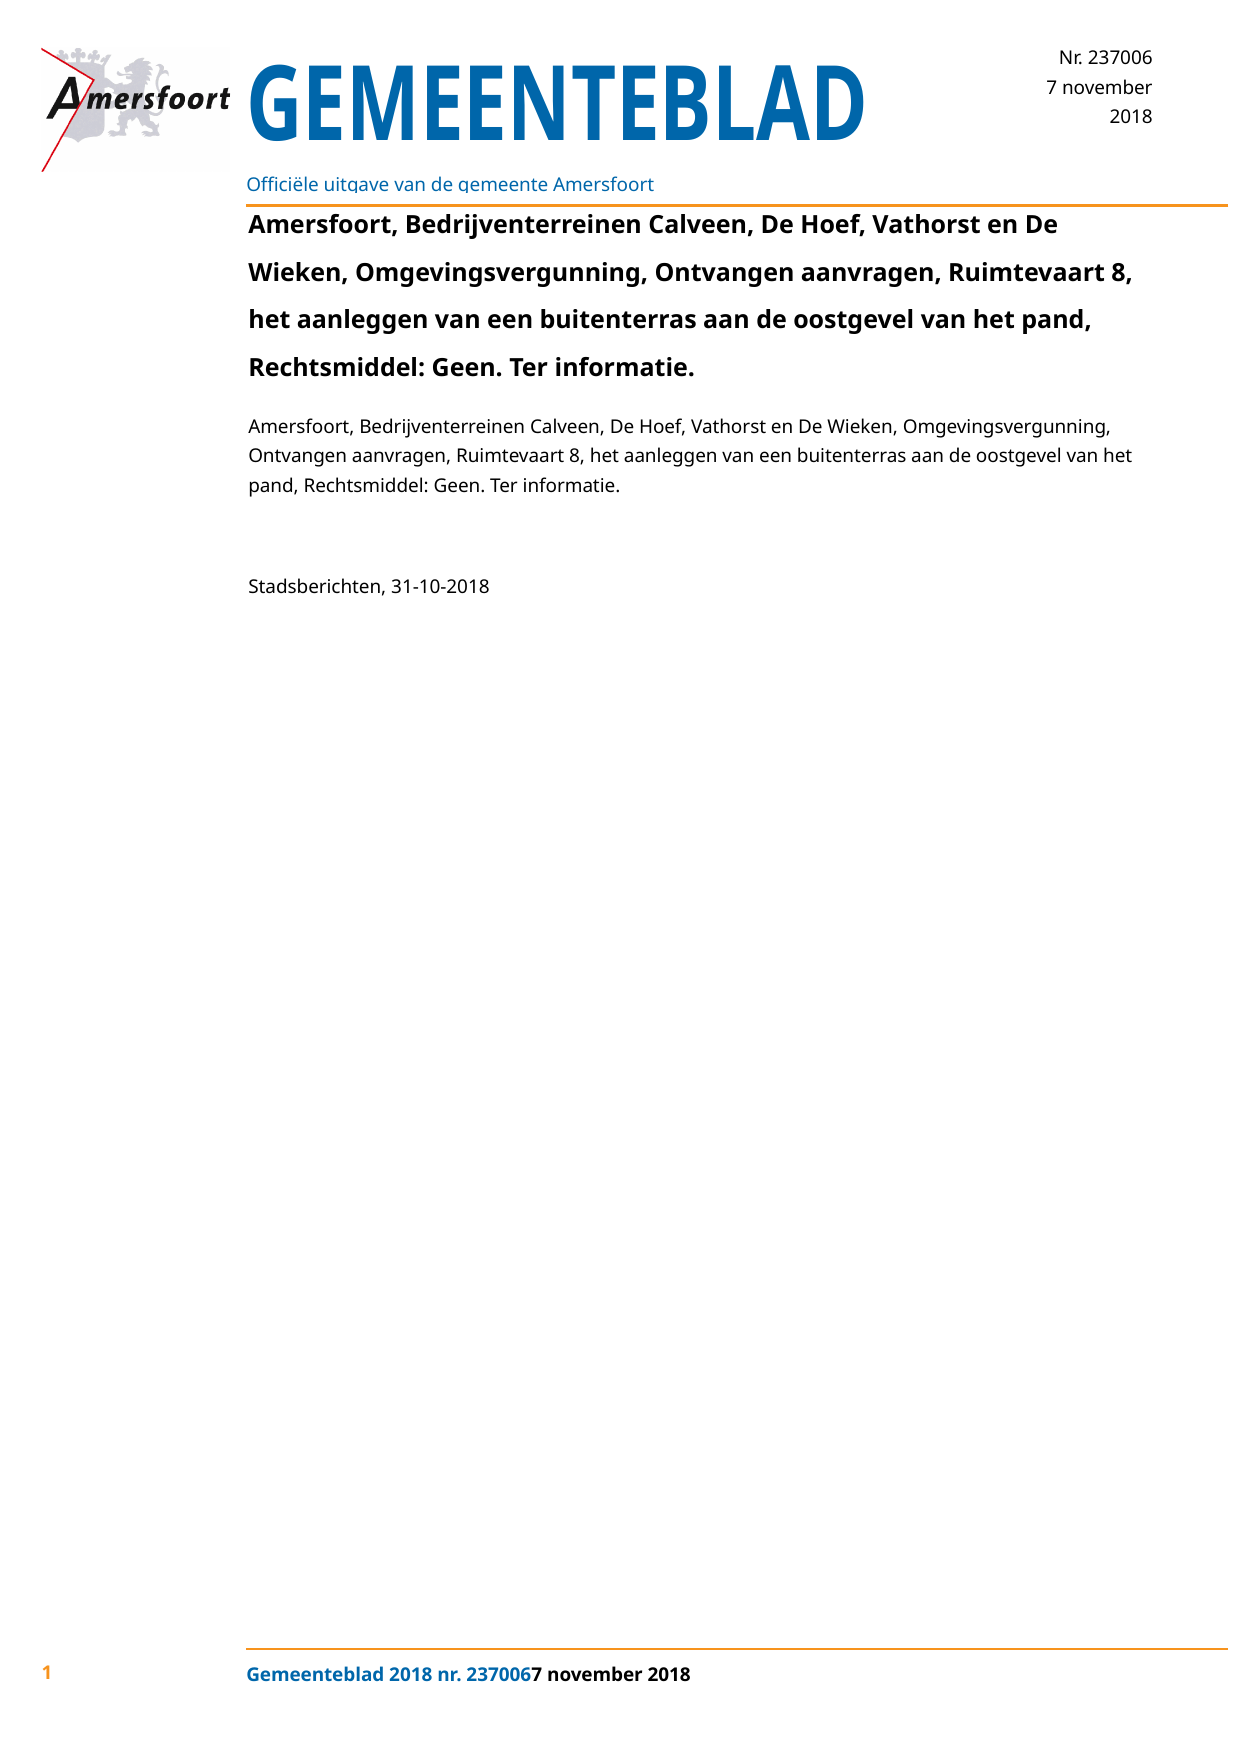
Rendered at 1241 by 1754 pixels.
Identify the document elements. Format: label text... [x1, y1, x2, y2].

text Amersfoort, Bedrijventerreinen Calveen, De Hoef, Vathorst en De Wieken, Omgevingsvergunning, Ontvangen aanvragen, Ruimtevaart 8, het aanleggen van een buitenterras aan de oostgevel van het pand, Rechtsmiddel: Geen. Ter informatie. [248, 413, 1152, 498]
text Stadsberichten, 31-10-2018 [248, 573, 1152, 599]
picture [41, 47, 231, 172]
text Amersfoort, Bedrijventerreinen Calveen, De Hoef, Vathorst en De Wieken, Omgevingsvergunning, Ontvangen aanvragen, Ruimtevaart 8, het aanleggen van een buitenterras aan de oostgevel van het pand, Rechtsmiddel: Geen. Ter informatie. [248, 207, 1152, 384]
